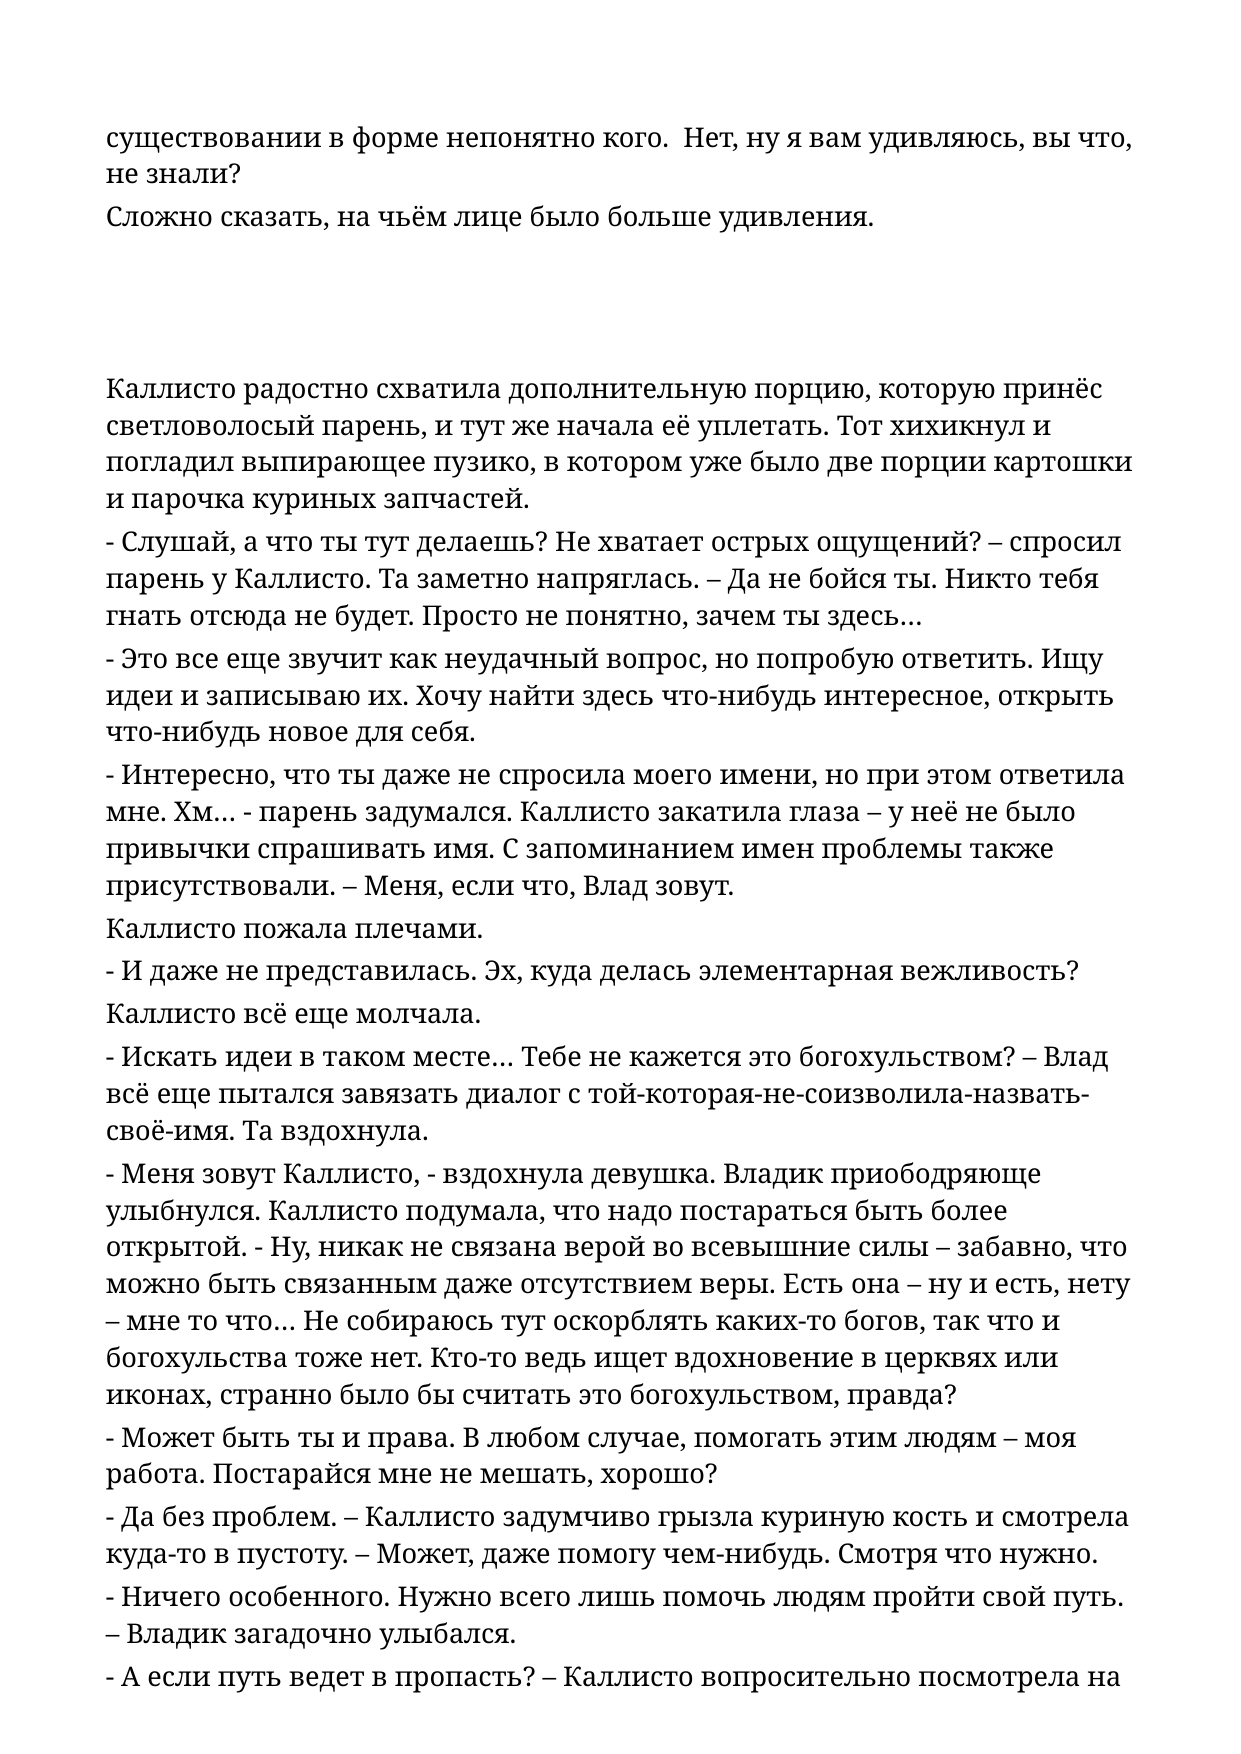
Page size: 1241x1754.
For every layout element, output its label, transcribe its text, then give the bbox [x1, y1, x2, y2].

text - Может быть ты и права. В любом случае, помогать этим людям – моя работа. Постарайся мне не мешать, хорошо? [106, 1418, 1137, 1492]
text Каллисто всё еще молчала. [106, 995, 1137, 1032]
text - Интересно, что ты даже не спросила моего имени, но при этом ответила мне. Хм… - парень задумался. Каллисто закатила глаза – у неё не было привычки спрашивать имя. С запоминанием имен проблемы также присутствовали. – Меня, если что, Влад зовут. [106, 756, 1137, 903]
text - А если путь ведет в пропасть? – Каллисто вопросительно посмотрела на [106, 1657, 1137, 1694]
text Сложно сказать, на чьём лице было больше удивления. [106, 198, 1137, 235]
text - Слушай, а что ты тут делаешь? Не хватает острых ощущений? – спросил парень у Каллисто. Та заметно напряглась. – Да не бойся ты. Никто тебя гнать отсюда не будет. Просто не понятно, зачем ты здесь… [106, 522, 1137, 633]
text - Это все еще звучит как неудачный вопрос, но попробую ответить. Ищу идеи и записываю их. Хочу найти здесь что-нибудь интересное, открыть что-нибудь новое для себя. [106, 639, 1137, 750]
text Каллисто пожала плечами. [106, 909, 1137, 946]
text - Ничего особенного. Нужно всего лишь помочь людям пройти свой путь. – Владик загадочно улыбался. [106, 1577, 1137, 1651]
text - Меня зовут Каллисто, - вздохнула девушка. Владик приободряюще улыбнулся. Каллисто подумала, что надо постараться быть более открытой. - Ну, никак не связана верой во всевышние силы – забавно, что можно быть связанным даже отсутствием веры. Есть она – ну и есть, нету – мне то что… Не собираюсь тут оскорблять каких-то богов, так что и богохульства тоже нет. Кто-то ведь ищет вдохновение в церквях или иконах, странно было бы считать это богохульством, правда? [106, 1154, 1137, 1412]
text Каллисто радостно схватила дополнительную порцию, которую принёс светловолосый парень, и тут же начала её уплетать. Тот хихикнул и погладил выпирающее пузико, в котором уже было две порции картошки и парочка куриных запчастей. [106, 369, 1137, 517]
text - Да без проблем. – Каллисто задумчиво грызла куриную кость и смотрела куда-то в пустоту. – Может, даже помогу чем-нибудь. Смотря что нужно. [106, 1498, 1137, 1572]
text - Искать идеи в таком месте… Тебе не кажется это богохульством? – Влад всё еще пытался завязать диалог с той-которая-не-соизволила-назвать-своё-имя. Та вздохнула. [106, 1037, 1137, 1148]
text существовании в форме непонятно кого. Нет, ну я вам удивляюсь, вы что, не знали? [106, 118, 1137, 192]
text - И даже не представилась. Эх, куда делась элементарная вежливость? [106, 952, 1137, 989]
